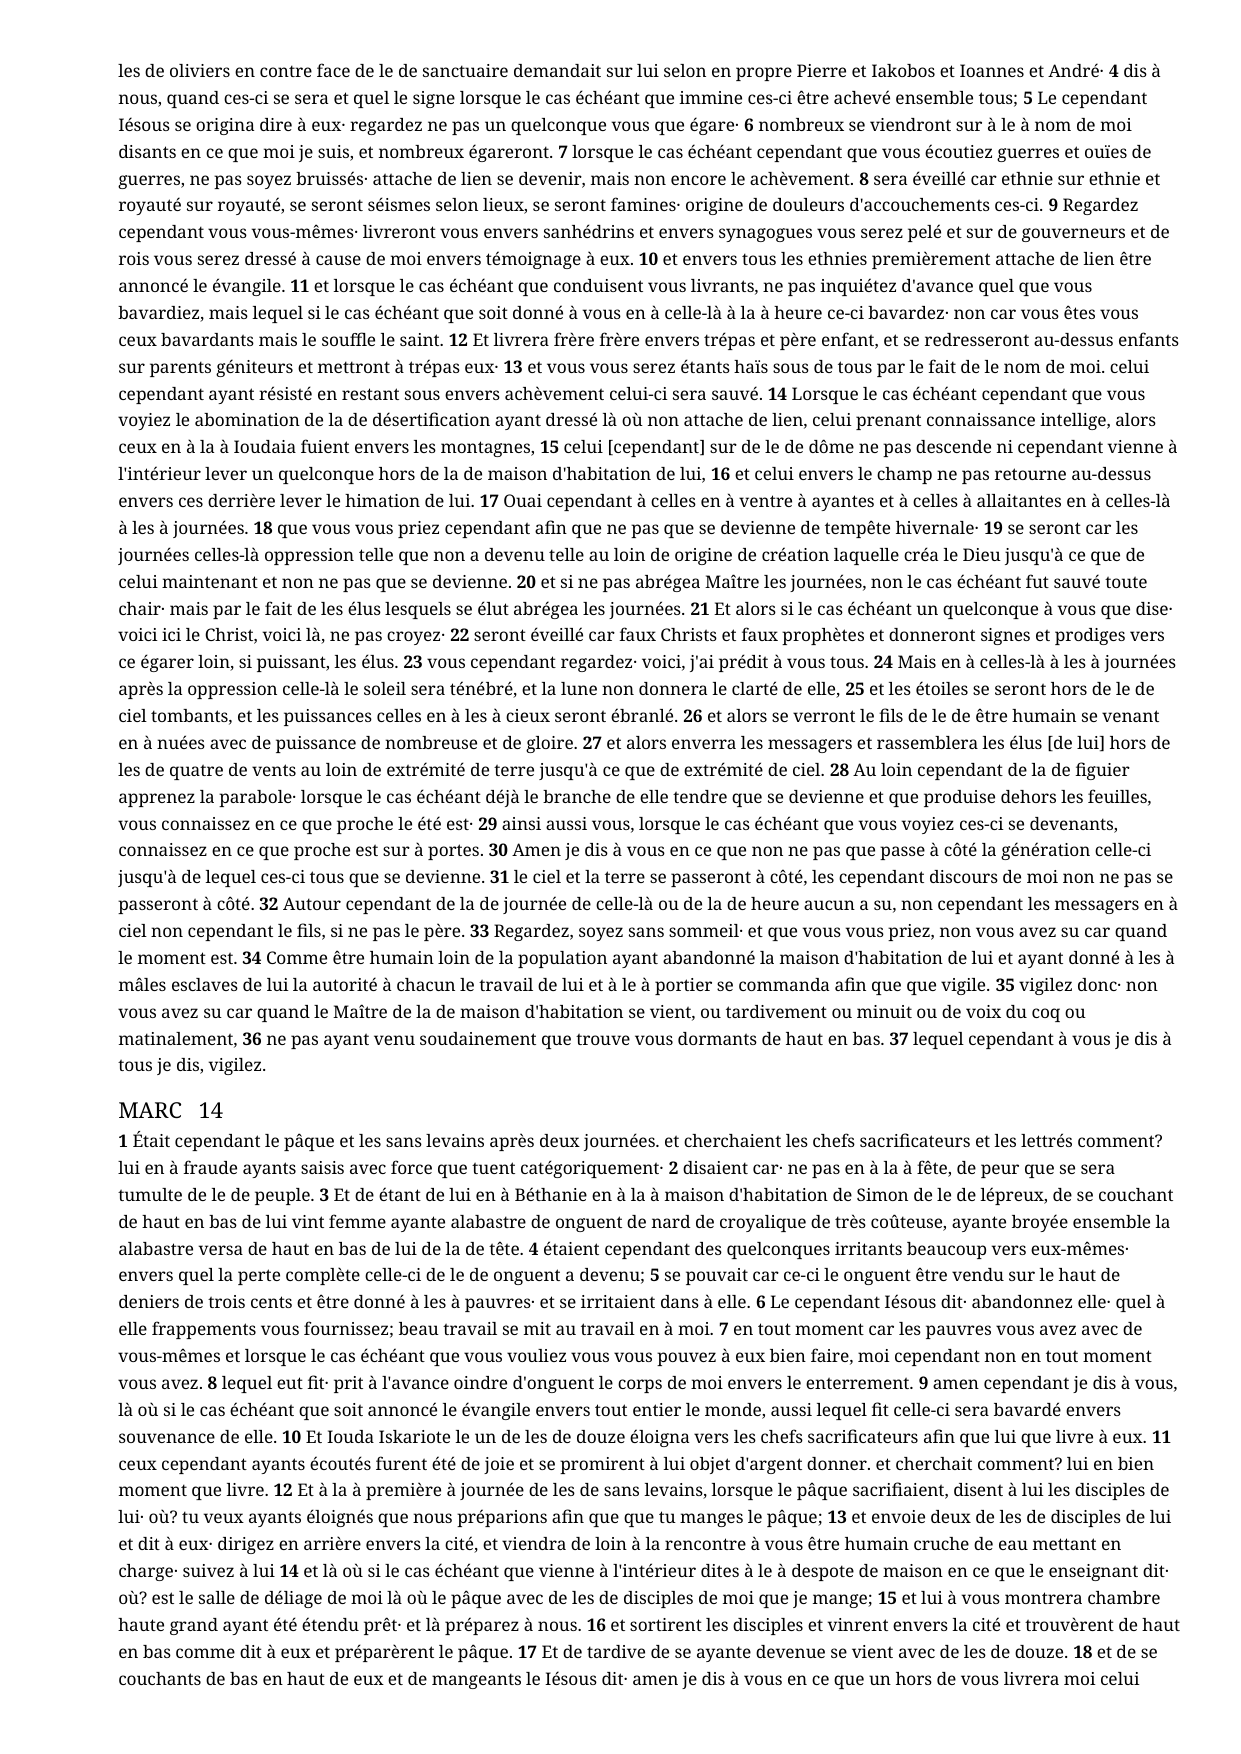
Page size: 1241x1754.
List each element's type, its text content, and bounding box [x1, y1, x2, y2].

text MARC 14 [118, 1095, 1181, 1125]
text les de oliviers en contre face de le de sanctuaire demandait sur lui selon en propre Pierre et Iakobos et Ioannes et André· 4 dis à nous, quand ces-ci se sera et quel le signe lorsque le cas échéant que immine ces-ci être achevé ensemble tous; 5 Le cependant Iésous se origina dire à eux· regardez ne pas un quelconque vous que égare· 6 nombreux se viendront sur à le à nom de moi disants en ce que moi je suis, et nombreux égareront. 7 lorsque le cas échéant cependant que vous écoutiez guerres et ouïes de guerres, ne pas soyez bruissés· attache de lien se devenir, mais non encore le achèvement. 8 sera éveillé car ethnie sur ethnie et royauté sur royauté, se seront séismes selon lieux, se seront famines· origine de douleurs d'accouchements ces-ci. 9 Regardez cependant vous vous-mêmes· livreront vous envers sanhédrins et envers synagogues vous serez pelé et sur de gouverneurs et de rois vous serez dressé à cause de moi envers témoignage à eux. 10 et envers tous les ethnies premièrement attache de lien être annoncé le évangile. 11 et lorsque le cas échéant que conduisent vous livrants, ne pas inquiétez d'avance quel que vous bavardiez, mais lequel si le cas échéant que soit donné à vous en à celle-là à la à heure ce-ci bavardez· non car vous êtes vous ceux bavardants mais le souffle le saint. 12 Et livrera frère frère envers trépas et père enfant, et se redresseront au-dessus enfants sur parents géniteurs et mettront à trépas eux· 13 et vous vous serez étants haïs sous de tous par le fait de le nom de moi. celui cependant ayant résisté en restant sous envers achèvement celui-ci sera sauvé. 14 Lorsque le cas échéant cependant que vous voyiez le abomination de la de désertification ayant dressé là où non attache de lien, celui prenant connaissance intellige, alors ceux en à la à Ioudaia fuient envers les montagnes, 15 celui [cependant] sur de le de dôme ne pas descende ni cependant vienne à l'intérieur lever un quelconque hors de la de maison d'habitation de lui, 16 et celui envers le champ ne pas retourne au-dessus envers ces derrière lever le himation de lui. 17 Ouai cependant à celles en à ventre à ayantes et à celles à allaitantes en à celles-là à les à journées. 18 que vous vous priez cependant afin que ne pas que se devienne de tempête hivernale· 19 se seront car les journées celles-là oppression telle que non a devenu telle au loin de origine de création laquelle créa le Dieu jusqu'à ce que de celui maintenant et non ne pas que se devienne. 20 et si ne pas abrégea Maître les journées, non le cas échéant fut sauvé toute chair· mais par le fait de les élus lesquels se élut abrégea les journées. 21 Et alors si le cas échéant un quelconque à vous que dise· voici ici le Christ, voici là, ne pas croyez· 22 seront éveillé car faux Christs et faux prophètes et donneront signes et prodiges vers ce égarer loin, si puissant, les élus. 23 vous cependant regardez· voici, j'ai prédit à vous tous. 24 Mais en à celles-là à les à journées après la oppression celle-là le soleil sera ténébré, et la lune non donnera le clarté de elle, 25 et les étoiles se seront hors de le de ciel tombants, et les puissances celles en à les à cieux seront ébranlé. 26 et alors se verront le fils de le de être humain se venant en à nuées avec de puissance de nombreuse et de gloire. 27 et alors enverra les messagers et rassemblera les élus [de lui] hors de les de quatre de vents au loin de extrémité de terre jusqu'à ce que de extrémité de ciel. 28 Au loin cependant de la de figuier apprenez la parabole· lorsque le cas échéant déjà le branche de elle tendre que se devienne et que produise dehors les feuilles, vous connaissez en ce que proche le été est· 29 ainsi aussi vous, lorsque le cas échéant que vous voyiez ces-ci se devenants, connaissez en ce que proche est sur à portes. 30 Amen je dis à vous en ce que non ne pas que passe à côté la génération celle-ci jusqu'à de lequel ces-ci tous que se devienne. 31 le ciel et la terre se passeront à côté, les cependant discours de moi non ne pas se passeront à côté. 32 Autour cependant de la de journée de celle-là ou de la de heure aucun a su, non cependant les messagers en à ciel non cependant le fils, si ne pas le père. 33 Regardez, soyez sans sommeil· et que vous vous priez, non vous avez su car quand le moment est. 34 Comme être humain loin de la population ayant abandonné la maison d'habitation de lui et ayant donné à les à mâles esclaves de lui la autorité à chacun le travail de lui et à le à portier se commanda afin que que vigile. 35 vigilez donc· non vous avez su car quand le Maître de la de maison d'habitation se vient, ou tardivement ou minuit ou de voix du coq ou matinalement, 36 ne pas ayant venu soudainement que trouve vous dormants de haut en bas. 37 lequel cependant à vous je dis à tous je dis, vigilez. [118, 59, 1181, 1077]
text 1 Était cependant le pâque et les sans levains après deux journées. et cherchaient les chefs sacrificateurs et les lettrés comment? lui en à fraude ayants saisis avec force que tuent catégoriquement· 2 disaient car· ne pas en à la à fête, de peur que se sera tumulte de le de peuple. 3 Et de étant de lui en à Béthanie en à la à maison d'habitation de Simon de le de lépreux, de se couchant de haut en bas de lui vint femme ayante alabastre de onguent de nard de croyalique de très coûteuse, ayante broyée ensemble la alabastre versa de haut en bas de lui de la de tête. 4 étaient cependant des quelconques irritants beaucoup vers eux-mêmes· envers quel la perte complète celle-ci de le de onguent a devenu; 5 se pouvait car ce-ci le onguent être vendu sur le haut de deniers de trois cents et être donné à les à pauvres· et se irritaient dans à elle. 6 Le cependant Iésous dit· abandonnez elle· quel à elle frappements vous fournissez; beau travail se mit au travail en à moi. 7 en tout moment car les pauvres vous avez avec de vous-mêmes et lorsque le cas échéant que vous vouliez vous vous pouvez à eux bien faire, moi cependant non en tout moment vous avez. 8 lequel eut fit· prit à l'avance oindre d'onguent le corps de moi envers le enterrement. 9 amen cependant je dis à vous, là où si le cas échéant que soit annoncé le évangile envers tout entier le monde, aussi lequel fit celle-ci sera bavardé envers souvenance de elle. 10 Et Iouda Iskariote le un de les de douze éloigna vers les chefs sacrificateurs afin que lui que livre à eux. 11 ceux cependant ayants écoutés furent été de joie et se promirent à lui objet d'argent donner. et cherchait comment? lui en bien moment que livre. 12 Et à la à première à journée de les de sans levains, lorsque le pâque sacrifiaient, disent à lui les disciples de lui· où? tu veux ayants éloignés que nous préparions afin que que tu manges le pâque; 13 et envoie deux de les de disciples de lui et dit à eux· dirigez en arrière envers la cité, et viendra de loin à la rencontre à vous être humain cruche de eau mettant en charge· suivez à lui 14 et là où si le cas échéant que vienne à l'intérieur dites à le à despote de maison en ce que le enseignant dit· où? est le salle de déliage de moi là où le pâque avec de les de disciples de moi que je mange; 15 et lui à vous montrera chambre haute grand ayant été étendu prêt· et là préparez à nous. 16 et sortirent les disciples et vinrent envers la cité et trouvèrent de haut en bas comme dit à eux et préparèrent le pâque. 17 Et de tardive de se ayante devenue se vient avec de les de douze. 18 et de se couchants de bas en haut de eux et de mangeants le Iésous dit· amen je dis à vous en ce que un hors de vous livrera moi celui [118, 1129, 1181, 1690]
